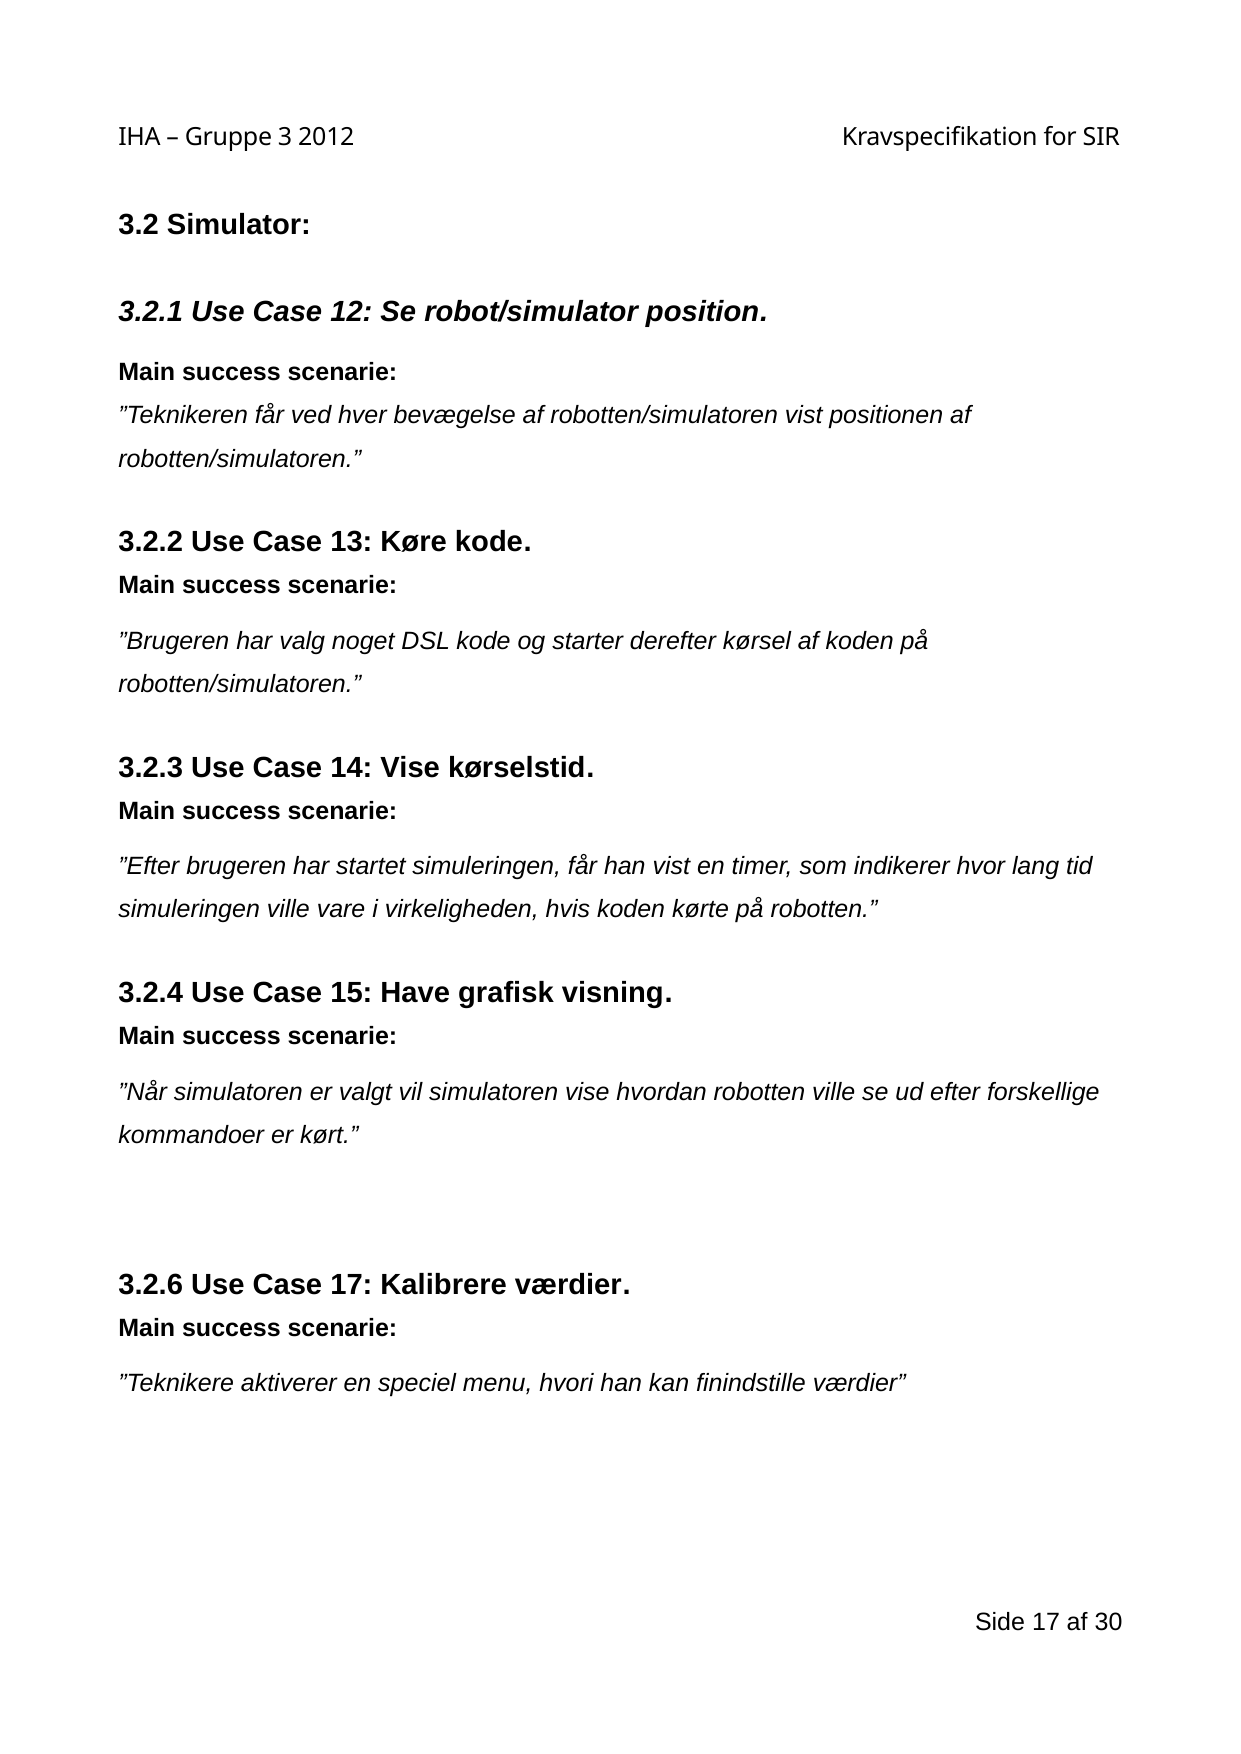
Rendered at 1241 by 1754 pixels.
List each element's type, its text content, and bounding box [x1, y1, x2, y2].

text Main success scenarie: [118, 1313, 1122, 1341]
subtitle 3.2.1 Use Case 12: Se robot/simulator position. [118, 294, 1122, 328]
subtitle 3.2.3 Use Case 14: Vise kørselstid. [118, 749, 1122, 783]
subtitle 3.2 Simulator: [118, 207, 1122, 240]
text ”Teknikere aktiverer en speciel menu, hvori han kan finindstille værdier” [118, 1368, 1122, 1397]
text ”Teknikeren får ved hver bevægelse af robotten/simulatoren vist positionen af robotten/simulatoren.” [118, 400, 1122, 472]
text ”Når simulatoren er valgt vil simulatoren vise hvordan robotten ville se ud efter forskellige kommandoer er kørt.” [118, 1077, 1122, 1148]
subtitle 3.2.4 Use Case 15: Have grafisk visning. [118, 975, 1122, 1008]
subtitle 3.2.2 Use Case 13: Køre kode. [118, 524, 1122, 558]
text Main success scenarie: [118, 1021, 1122, 1050]
text Main success scenarie: [118, 796, 1122, 824]
text Main success scenarie: [118, 357, 1122, 386]
text ”Brugeren har valg noget DSL kode og starter derefter kørsel af koden på robotten/simulatoren.” [118, 626, 1122, 698]
subtitle 3.2.6 Use Case 17: Kalibrere værdier. [118, 1267, 1122, 1300]
text Main success scenarie: [118, 570, 1122, 599]
text ”Efter brugeren har startet simuleringen, får han vist en timer, som indikerer hvor lang tid simuleringen ville vare i virkeligheden, hvis koden kørte på robotten.” [118, 851, 1122, 923]
